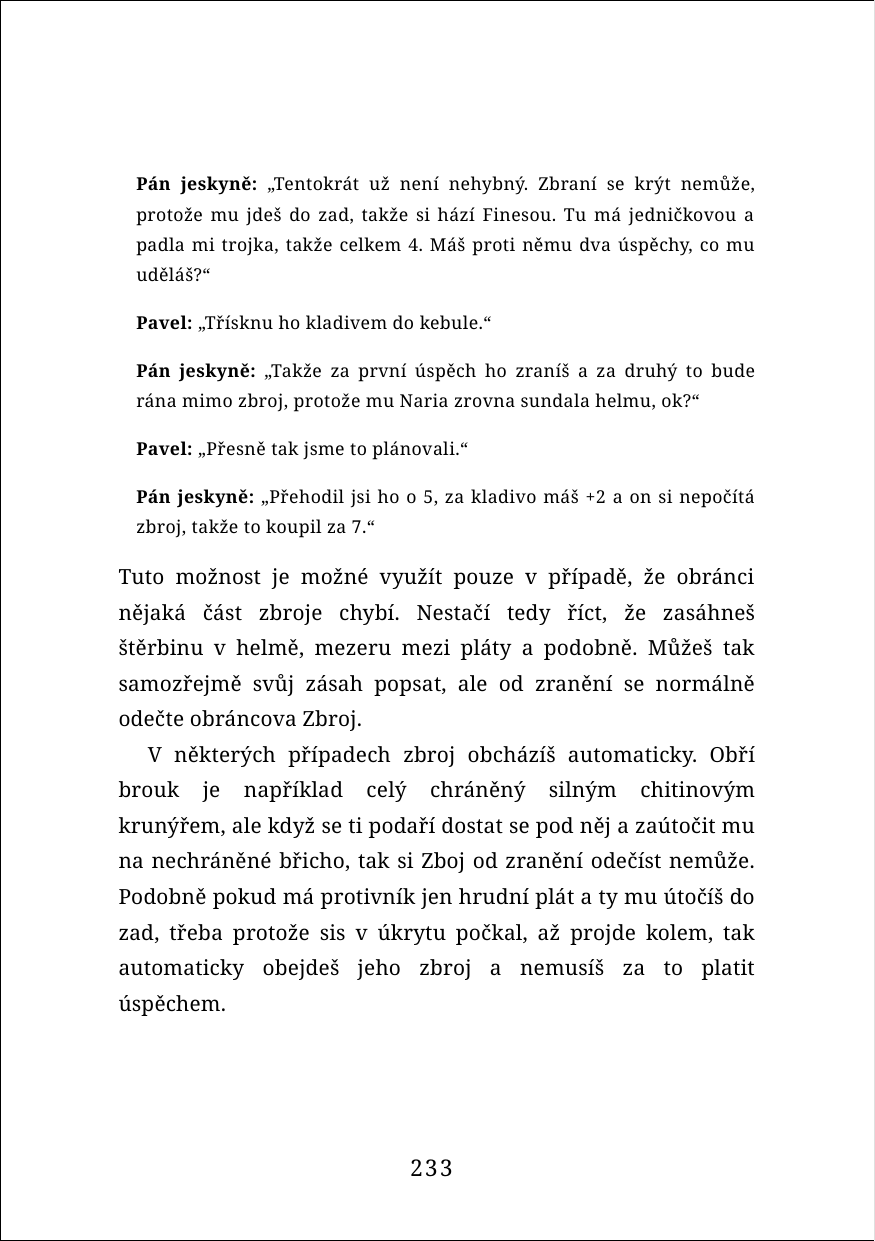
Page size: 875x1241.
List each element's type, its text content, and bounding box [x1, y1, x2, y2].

text Pán jeskyně: „Přehodil jsi ho o 5, za kladivo máš +2 a on si nepočítá zbroj, takže to koupil za 7.“ [136, 484, 756, 539]
text Pán jeskyně: „Tentokrát už není nehybný. Zbraní se krýt nemůže, protože mu jdeš do zad, takže si hází Finesou. Tu má jedničkovou a padla mi trojka, takže celkem 4. Máš proti němu dva úspěchy, co mu uděláš?“ [136, 172, 756, 287]
text Tuto možnost je možné využít pouze v případě, že obránci nějaká část zbroje chybí. Nestačí tedy říct, že zasáhneš štěrbinu v helmě, mezeru mezi pláty a podobně. Můžeš tak samozřejmě svůj zásah popsat, ale od zranění se normálně odečte obráncova Zbroj. V některých případech zbroj obcházíš automaticky. Obří brouk je například celý chráněný silným chitinovým krunýřem, ale když se ti podaří dostat se pod něj a zaútočit mu na nechráněné břicho, tak si Zboj od zranění odečíst nemůže. Podobně pokud má protivník jen hrudní plát a ty mu útočíš do zad, třeba protože sis v úkrytu počkal, až projde kolem, tak automaticky obejdeš jeho zbroj a nemusíš za to platit úspěchem. [118, 562, 756, 1017]
text Pán jeskyně: „Takže za první úspěch ho zraníš a za druhý to bude rána mimo zbroj, protože mu Naria zrovna sundala helmu, ok?“ [136, 358, 756, 413]
text Pavel: „Třísknu ho kladivem do kebule.“ [136, 310, 756, 334]
text Pavel: „Přesně tak jsme to plánovali.“ [136, 436, 756, 461]
